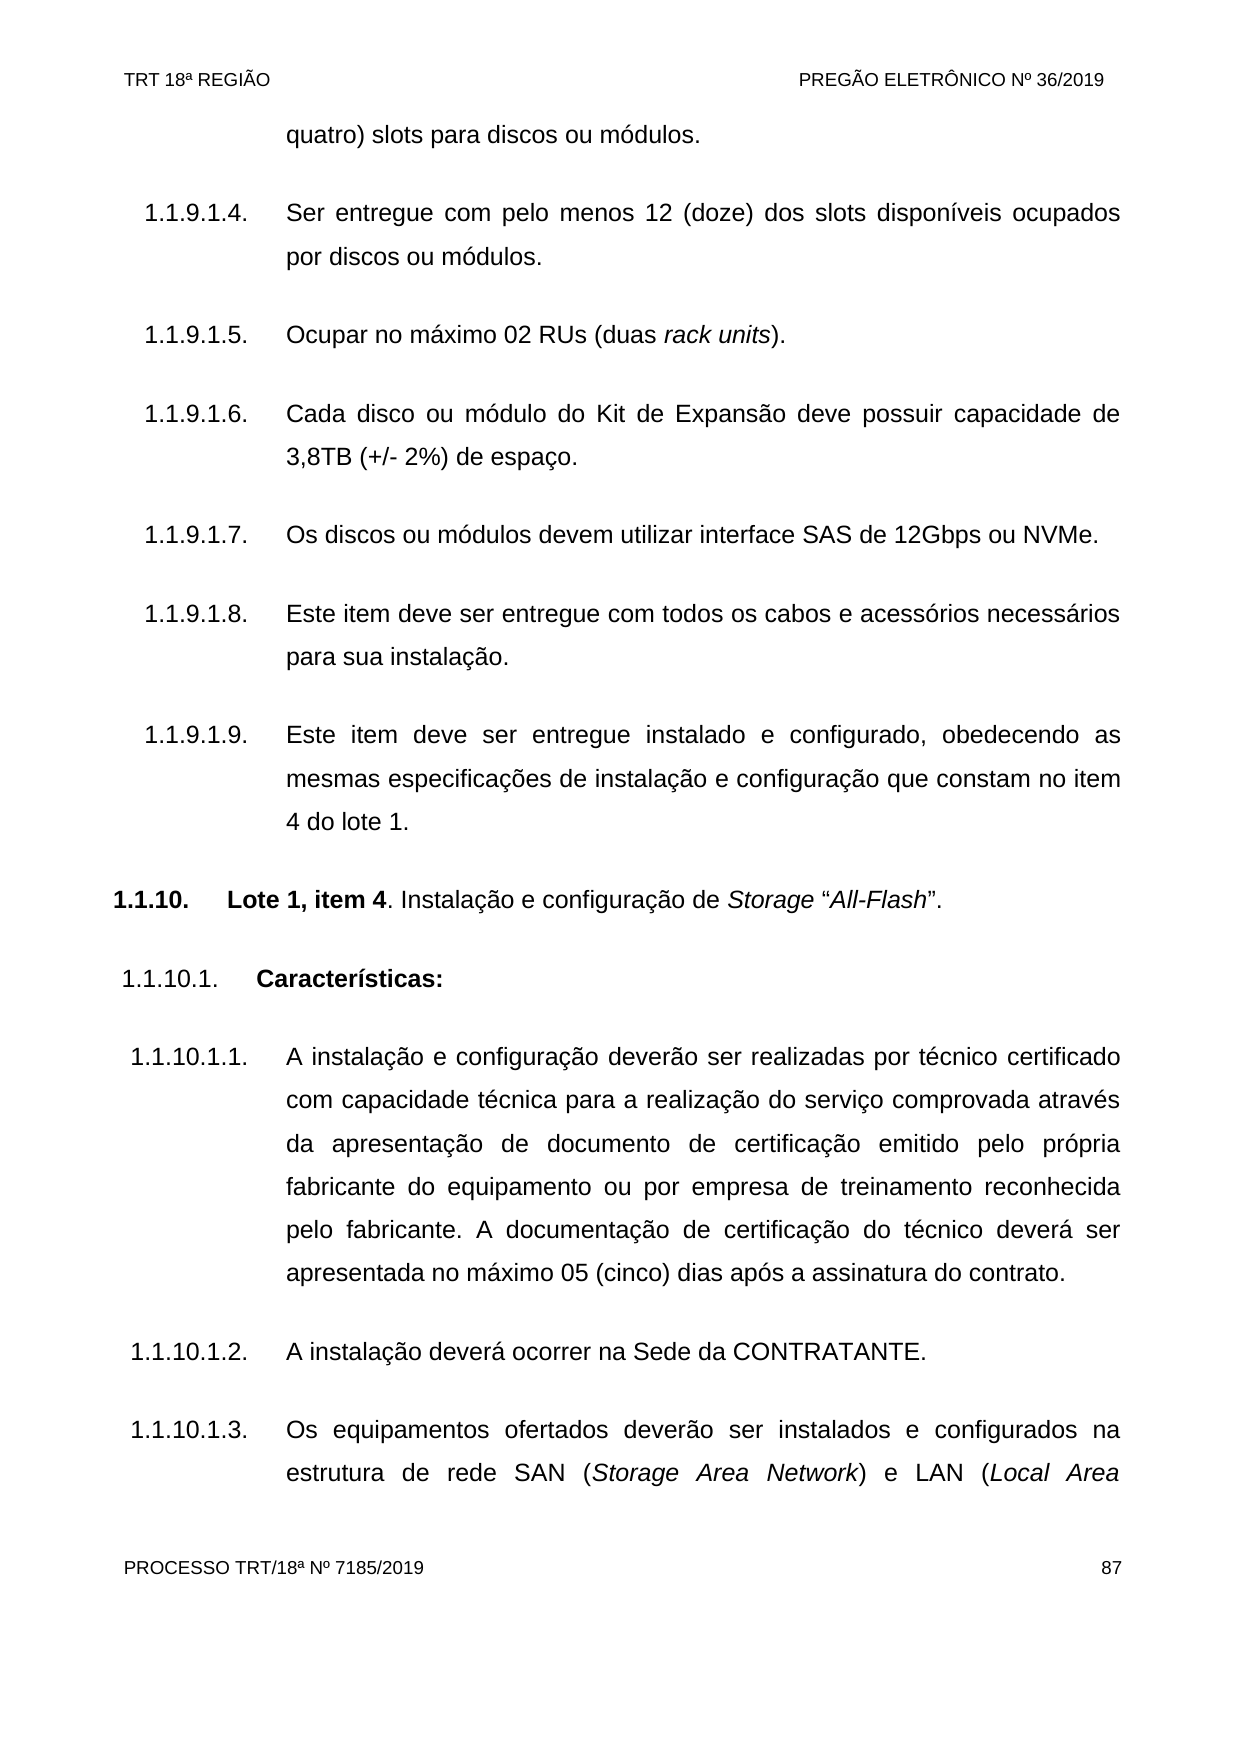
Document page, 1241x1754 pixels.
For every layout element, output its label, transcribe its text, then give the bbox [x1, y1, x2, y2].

list quatro) slots para discos ou módulos. [248, 120, 1122, 149]
list Ser entregue com pelo menos 12 (doze) dos slots disponíveis ocupados por discos ou módulos. [248, 198, 1122, 270]
list Cada disco ou módulo do Kit de Expansão deve possuir capacidade de 3,8TB (+/- 2%) de espaço. [248, 399, 1122, 471]
list Características: [219, 964, 1122, 993]
list A instalação e configuração deverão ser realizadas por técnico certificado com capacidade técnica para a realização do serviço comprovada através da apresentação de documento de certificação emitido pelo própria fabricante do equipamento ou por empresa de treinamento reconhecida pelo fabricante. A documentação de certificação do técnico deverá ser apresentada no máximo 05 (cinco) dias após a assinatura do contrato. [248, 1042, 1122, 1287]
list Os discos ou módulos devem utilizar interface SAS de 12Gbps ou NVMe. [248, 520, 1122, 549]
list Lote 1, item 4. Instalação e configuração de Storage “All-Flash”. [189, 885, 1122, 914]
list Este item deve ser entregue com todos os cabos e acessórios necessários para sua instalação. [248, 599, 1122, 671]
list Ocupar no máximo 02 RUs (duas rack units). [248, 320, 1122, 349]
list Os equipamentos ofertados deverão ser instalados e configurados na estrutura de rede SAN (Storage Area Network) e LAN (Local Area [248, 1415, 1122, 1487]
list Este item deve ser entregue instalado e configurado, obedecendo as mesmas especificações de instalação e configuração que constam no item 4 do lote 1. [248, 721, 1122, 836]
list A instalação deverá ocorrer na Sede da CONTRATANTE. [248, 1337, 1122, 1365]
